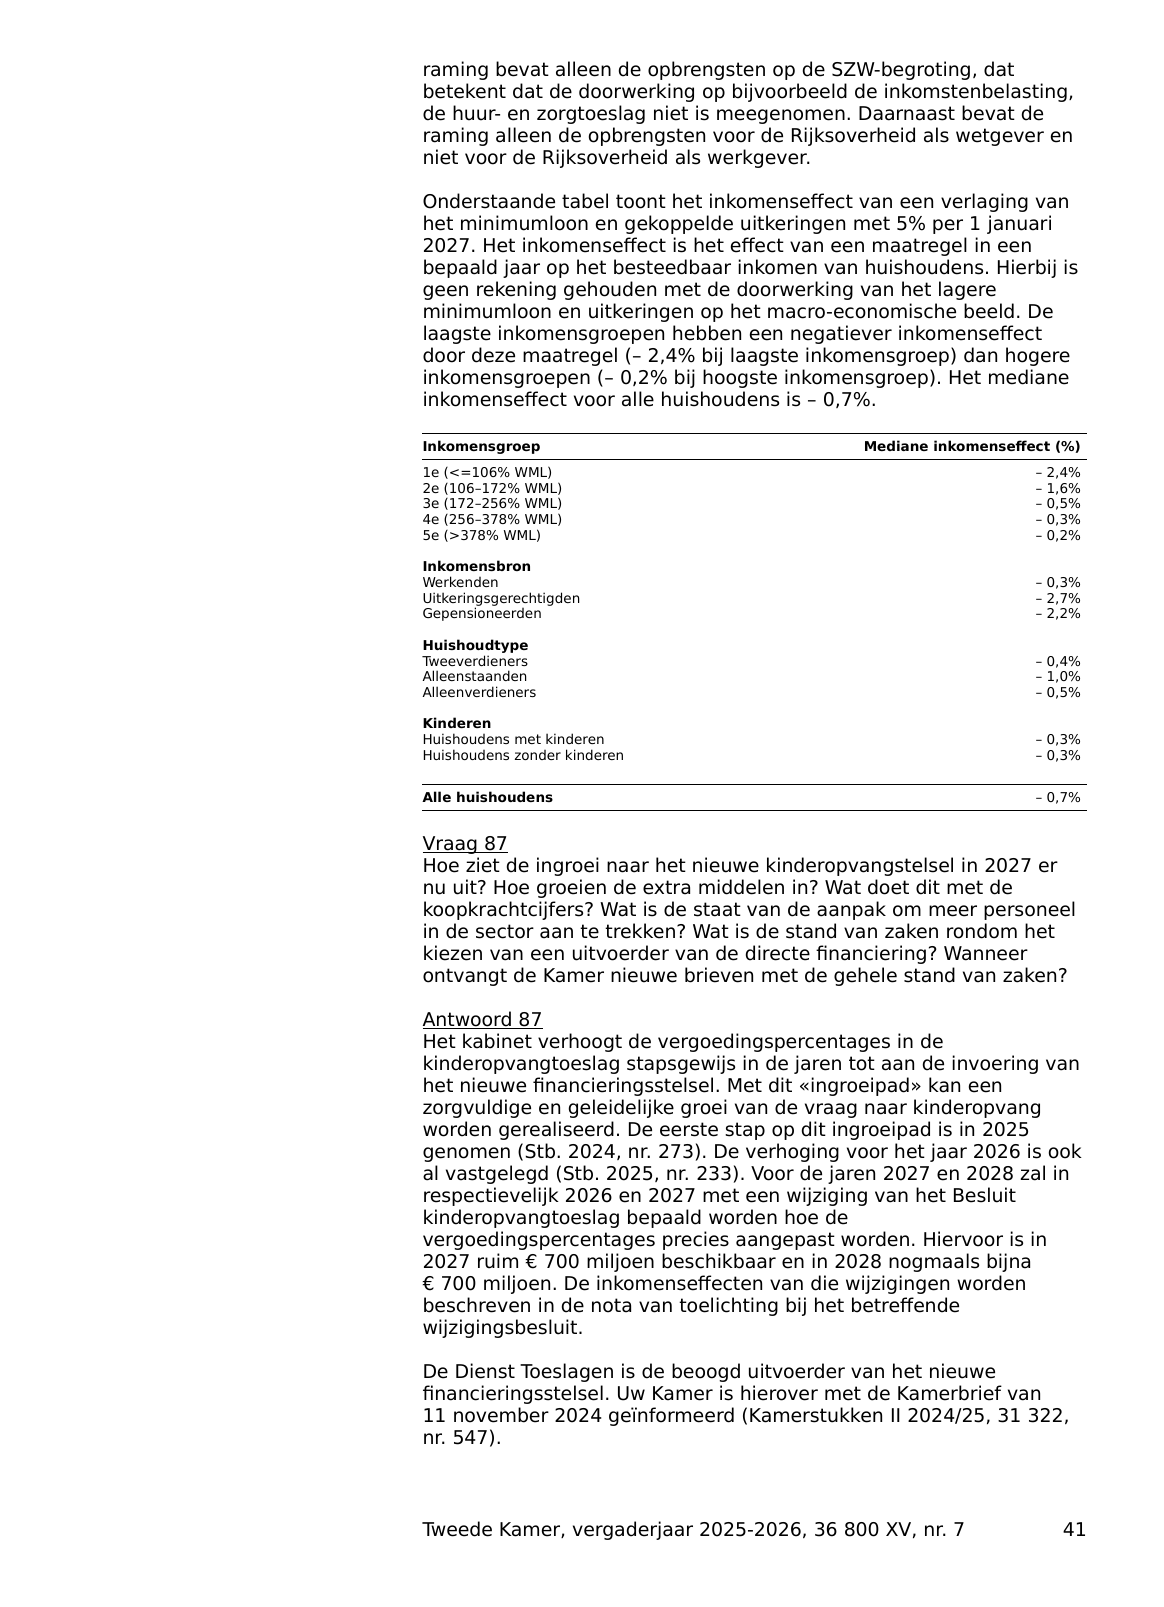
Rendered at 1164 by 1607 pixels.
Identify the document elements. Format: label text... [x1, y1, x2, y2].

table_cell Uitkeringsgerechtigden [422, 591, 754, 606]
table_cell Alle huishoudens [422, 785, 754, 810]
text Vraag 87 [422, 833, 1087, 855]
table_cell Inkomensbron [422, 559, 754, 575]
table_cell – 0,3% [754, 748, 1087, 763]
table_cell – 2,4% [754, 460, 1087, 480]
text Onderstaande tabel toont het inkomenseffect van een verlaging van het minimumloon en gekoppelde uitkeringen met 5% per 1 januari 2027. Het inkomenseffect is het effect van een maatregel in een bepaald jaar op het besteedbaar inkomen van huishoudens. Hierbij is geen rekening gehouden met de doorwerking van het lagere minimumloon en uitkeringen op het macro-economische beeld. De laagste inkomensgroepen hebben een negatiever inkomenseffect door deze maatregel (– 2,4% bij laagste inkomensgroep) dan hogere inkomensgroepen (– 0,2% bij hoogste inkomensgroep). Het mediane inkomenseffect voor alle huishoudens is – 0,7%. [422, 191, 1087, 411]
table_cell – 0,7% [754, 785, 1087, 810]
table_cell [754, 716, 1087, 732]
table_cell Tweeverdieners [422, 654, 754, 669]
table_cell [422, 622, 754, 638]
table_cell – 2,7% [754, 591, 1087, 606]
text raming bevat alleen de opbrengsten op de SZW-begroting, dat betekent dat de doorwerking op bijvoorbeeld de inkomstenbelasting, de huur- en zorgtoeslag niet is meegenomen. Daarnaast bevat de raming alleen de opbrengsten voor de Rijksoverheid als wetgever en niet voor de Rijksoverheid als werkgever. [422, 59, 1087, 169]
table_cell Huishoudens zonder kinderen [422, 748, 754, 763]
table_cell Werkenden [422, 575, 754, 591]
table_header Inkomensgroep [422, 434, 754, 459]
table_cell Huishoudtype [422, 638, 754, 653]
table_cell 3e (172–256% WML) [422, 496, 754, 512]
text De Dienst Toeslagen is de beoogd uitvoerder van het nieuwe financieringsstelsel. Uw Kamer is hierover met de Kamerbrief van 11 november 2024 geïnformeerd (Kamerstukken II 2024/25, 31 322, nr. 547). [422, 1361, 1087, 1449]
text Antwoord 87 [422, 1009, 1087, 1031]
table_cell 4e (256–378% WML) [422, 512, 754, 528]
table_cell [754, 543, 1087, 559]
table_cell Gepensioneerden [422, 606, 754, 622]
text Hoe ziet de ingroei naar het nieuwe kinderopvangstelsel in 2027 er nu uit? Hoe groeien de extra middelen in? Wat doet dit met de koopkrachtcijfers? Wat is de staat van de aanpak om meer personeel in de sector aan te trekken? Wat is de stand van zaken rondom het kiezen van een uitvoerder van de directe financiering? Wanneer ontvangt de Kamer nieuwe brieven met de gehele stand van zaken? [422, 855, 1087, 987]
table_cell – 0,5% [754, 685, 1087, 701]
table_cell Kinderen [422, 716, 754, 732]
table_cell – 0,3% [754, 732, 1087, 748]
table_cell 1e (<=106% WML) [422, 460, 754, 480]
text Het kabinet verhoogt de vergoedingspercentages in de kinderopvangtoeslag stapsgewijs in de jaren tot aan de invoering van het nieuwe financieringsstelsel. Met dit «ingroeipad» kan een zorgvuldige en geleidelijke groei van de vraag naar kinderopvang worden gerealiseerd. De eerste stap op dit ingroeipad is in 2025 genomen (Stb. 2024, nr. 273). De verhoging voor het jaar 2026 is ook al vastgelegd (Stb. 2025, nr. 233). Voor de jaren 2027 en 2028 zal in respectievelijk 2026 en 2027 met een wijziging van het Besluit kinderopvangtoeslag bepaald worden hoe de vergoedingspercentages precies aangepast worden. Hiervoor is in 2027 ruim € 700 miljoen beschikbaar en in 2028 nogmaals bijna € 700 miljoen. De inkomenseffecten van die wijzigingen worden beschreven in de nota van toelichting bij het betreffende wijzigingsbesluit. [422, 1031, 1087, 1339]
table_cell 5e (>378% WML) [422, 528, 754, 543]
table_cell [754, 764, 1087, 784]
table_cell [422, 543, 754, 559]
table_cell [754, 622, 1087, 638]
table_cell [754, 701, 1087, 716]
table_cell [422, 764, 754, 784]
table_cell – 0,2% [754, 528, 1087, 543]
table_cell [754, 559, 1087, 575]
table_cell Huishoudens met kinderen [422, 732, 754, 748]
table_cell [754, 638, 1087, 653]
table_cell – 1,0% [754, 669, 1087, 685]
table_cell 2e (106–172% WML) [422, 480, 754, 496]
table_cell – 2,2% [754, 606, 1087, 622]
table_cell – 0,3% [754, 512, 1087, 528]
table_cell – 0,4% [754, 654, 1087, 669]
table_cell – 1,6% [754, 480, 1087, 496]
table_cell [422, 701, 754, 716]
table_cell Alleenstaanden [422, 669, 754, 685]
table_cell Alleenverdieners [422, 685, 754, 701]
table_cell – 0,5% [754, 496, 1087, 512]
table_cell – 0,3% [754, 575, 1087, 591]
table_header Mediane inkomenseffect (%) [754, 434, 1087, 459]
